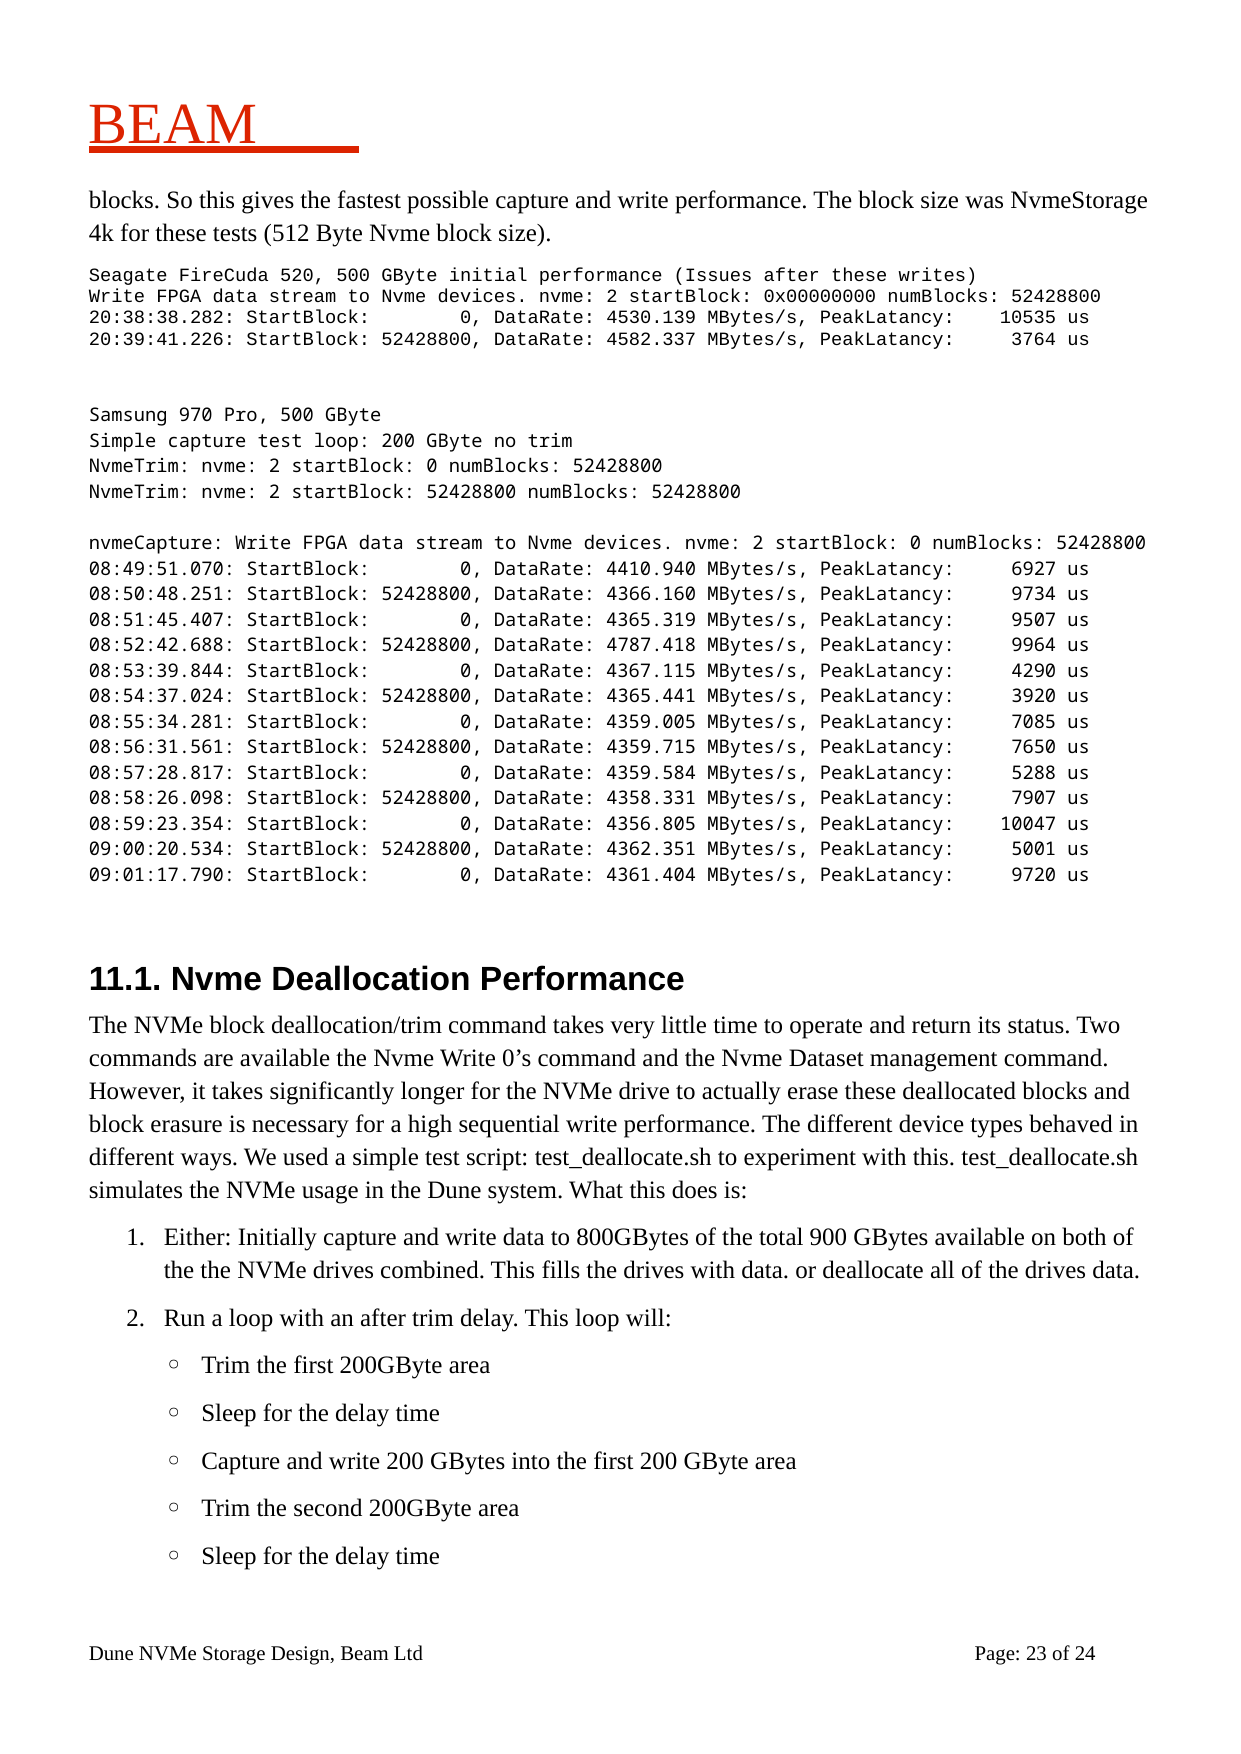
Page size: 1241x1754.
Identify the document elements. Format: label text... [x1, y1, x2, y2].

list Sleep for the delay time [163, 1541, 1152, 1570]
text Seagate FireCuda 520, 500 GByte initial performance (Issues after these writes) [88, 266, 1152, 287]
text Samsung 970 Pro, 500 GByte [88, 402, 1152, 427]
list Trim the second 200GByte area [163, 1493, 1152, 1522]
list Sleep for the delay time [163, 1398, 1152, 1427]
text The NVMe block deallocation/trim command takes very little time to operate and return its status. Two commands are available the Nvme Write 0’s command and the Nvme Dataset management command. However, it takes significantly longer for the NVMe drive to actually erase these deallocated blocks and block erasure is necessary for a high sequential write performance. The different device types behaved in different ways. We used a simple test script: test_deallocate.sh to experiment with this. test_deallocate.sh simulates the NVMe usage in the Dune system. What this does is: [88, 1010, 1152, 1203]
text Write FPGA data stream to Nvme devices. nvme: 2 startBlock: 0x00000000 numBlocks: 52428800 [88, 287, 1152, 308]
text 20:39:41.226: StartBlock: 52428800, DataRate: 4582.337 MBytes/s, PeakLatancy: 3764 us [88, 329, 1152, 351]
text Simple capture test loop: 200 GByte no trim NvmeTrim: nvme: 2 startBlock: 0 numBlocks: 52428800 NvmeTrim: nvme: 2 startBlock: 52428800 numBlocks: 52428800 [88, 427, 1152, 529]
text blocks. So this gives the fastest possible capture and write performance. The block size was NvmeStorage 4k for these tests (512 Byte Nvme block size). [88, 185, 1152, 247]
list Either: Initially capture and write data to 800GBytes of the total 900 GBytes available on both of the the NVMe drives combined. This fills the drives with data. or deallocate all of the drives data. [126, 1222, 1152, 1284]
text 20:38:38.282: StartBlock: 0, DataRate: 4530.139 MBytes/s, PeakLatancy: 10535 us [88, 308, 1152, 329]
subtitle Nvme Deallocation Performance [88, 958, 1152, 997]
list Trim the first 200GByte area [163, 1351, 1152, 1379]
list Run a loop with an after trim delay. This loop will: [126, 1303, 1152, 1332]
text nvmeCapture: Write FPGA data stream to Nvme devices. nvme: 2 startBlock: 0 numBlocks: 52428800 08:49:51.070: StartBlock: 0, DataRate: 4410.940 MBytes/s, PeakLatancy: 6927 us 08:50:48.251: StartBlock: 52428800, DataRate: 4366.160 MBytes/s, PeakLatancy: 9734 us 08:51:45.407: StartBlock: 0, DataRate: 4365.319 MBytes/s, PeakLatancy: 9507 us 08:52:42.688: StartBlock: 52428800, DataRate: 4787.418 MBytes/s, PeakLatancy: 9964 us 08:53:39.844: StartBlock: 0, DataRate: 4367.115 MBytes/s, PeakLatancy: 4290 us 08:54:37.024: StartBlock: 52428800, DataRate: 4365.441 MBytes/s, PeakLatancy: 3920 us 08:55:34.281: StartBlock: 0, DataRate: 4359.005 MBytes/s, PeakLatancy: 7085 us 08:56:31.561: StartBlock: 52428800, DataRate: 4359.715 MBytes/s, PeakLatancy: 7650 us 08:57:28.817: StartBlock: 0, DataRate: 4359.584 MBytes/s, PeakLatancy: 5288 us 08:58:26.098: StartBlock: 52428800, DataRate: 4358.331 MBytes/s, PeakLatancy: 7907 us 08:59:23.354: StartBlock: 0, DataRate: 4356.805 MBytes/s, PeakLatancy: 10047 us 09:00:20.534: StartBlock: 52428800, DataRate: 4362.351 MBytes/s, PeakLatancy: 5001 us 09:01:17.790: StartBlock: 0, DataRate: 4361.404 MBytes/s, PeakLatancy: 9720 us [88, 529, 1152, 938]
list Capture and write 200 GBytes into the first 200 GByte area [163, 1446, 1152, 1474]
